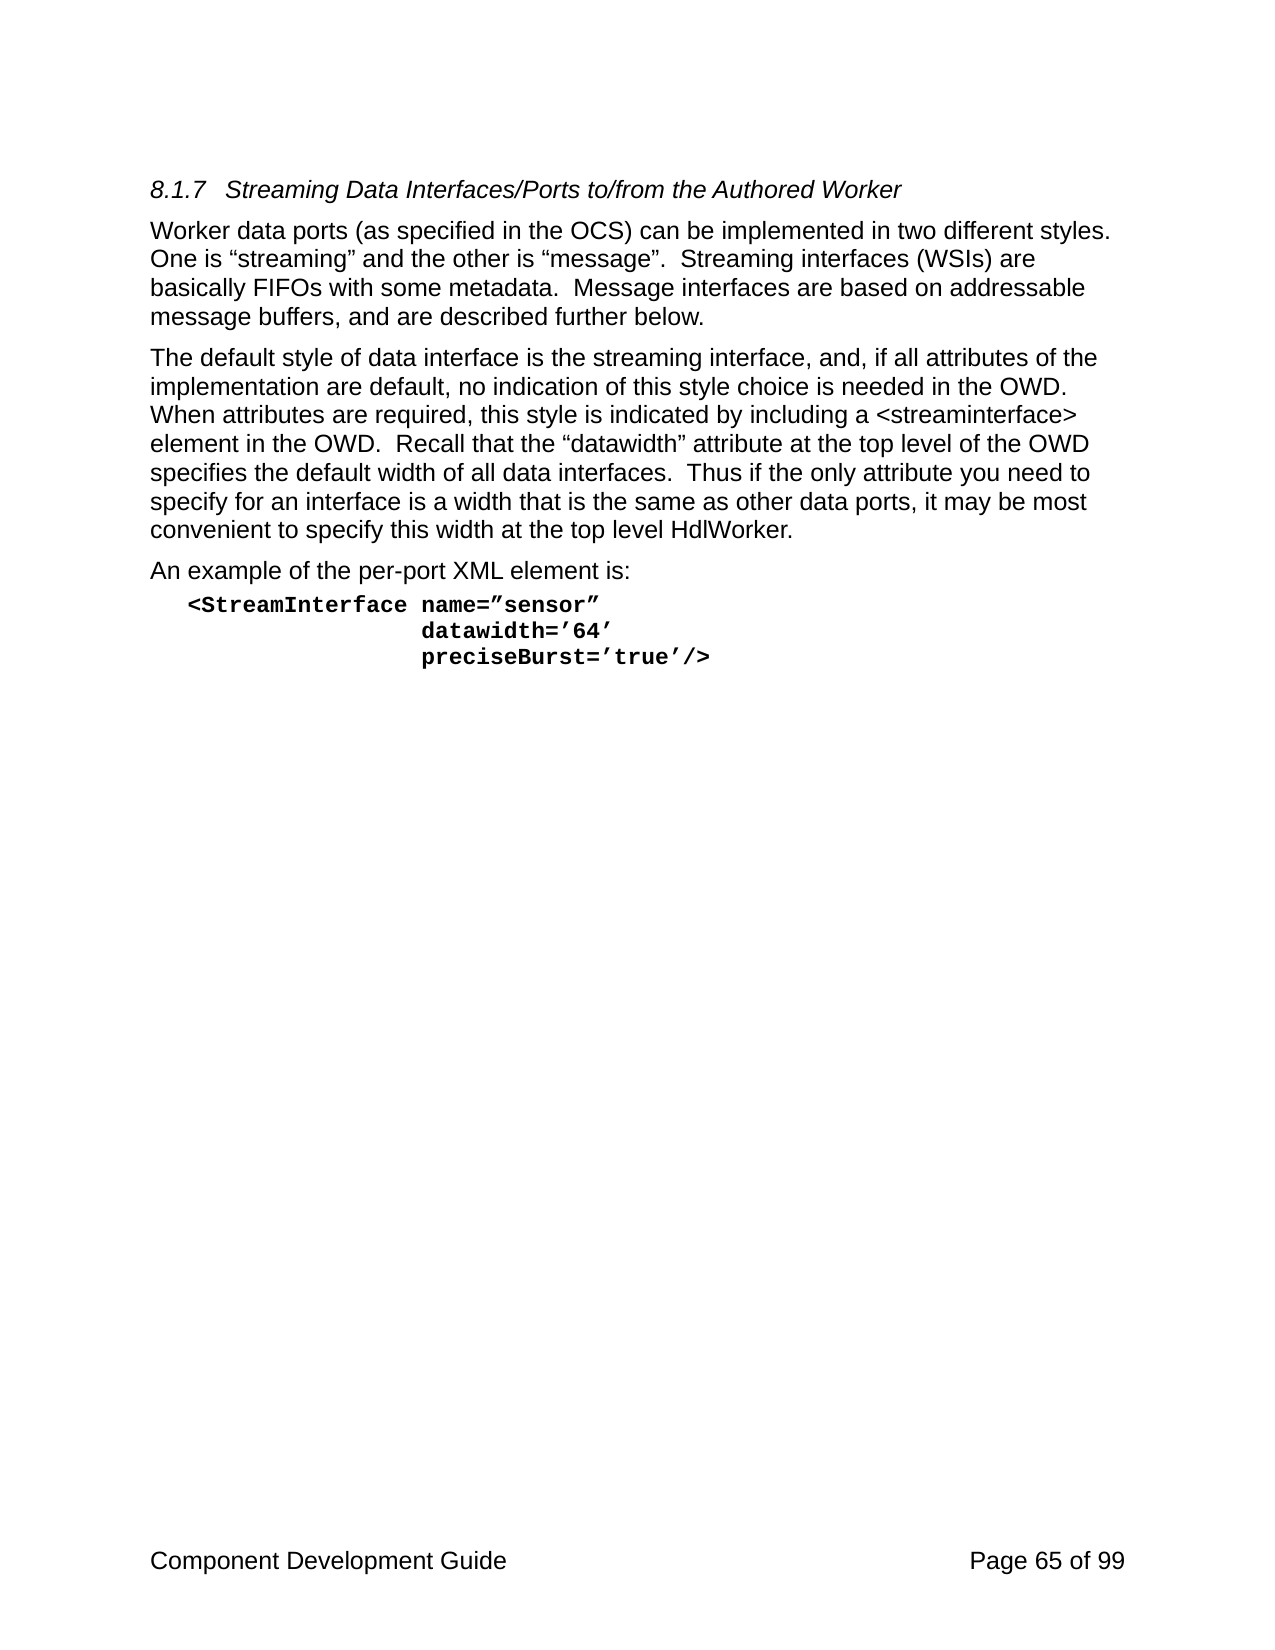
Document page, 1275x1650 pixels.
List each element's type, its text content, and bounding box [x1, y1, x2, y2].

text An example of the per-port XML element is: [150, 556, 1125, 585]
text The default style of data interface is the streaming interface, and, if all attributes of the implementation are default, no indication of this style choice is needed in the OWD. When attributes are required, this style is indicated by including a <streaminterface> element in the OWD. Recall that the “datawidth” attribute at the top level of the OWD specifies the default width of all data interfaces. Thus if the only attribute you need to specify for an interface is a width that is the same as other data ports, it may be most convenient to specify this width at the top level HdlWorker. [150, 343, 1125, 544]
text <StreamInterface name=”sensor” datawidth=’64’ preciseBurst=’true’/> [187, 594, 1125, 671]
subtitle Streaming Data Interfaces/Ports to/from the Authored Worker [150, 175, 1125, 204]
text Worker data ports (as specified in the OCS) can be implemented in two different styles. One is “streaming” and the other is “message”. Streaming interfaces (WSIs) are basically FIFOs with some metadata. Message interfaces are based on addressable message buffers, and are described further below. [150, 216, 1125, 331]
